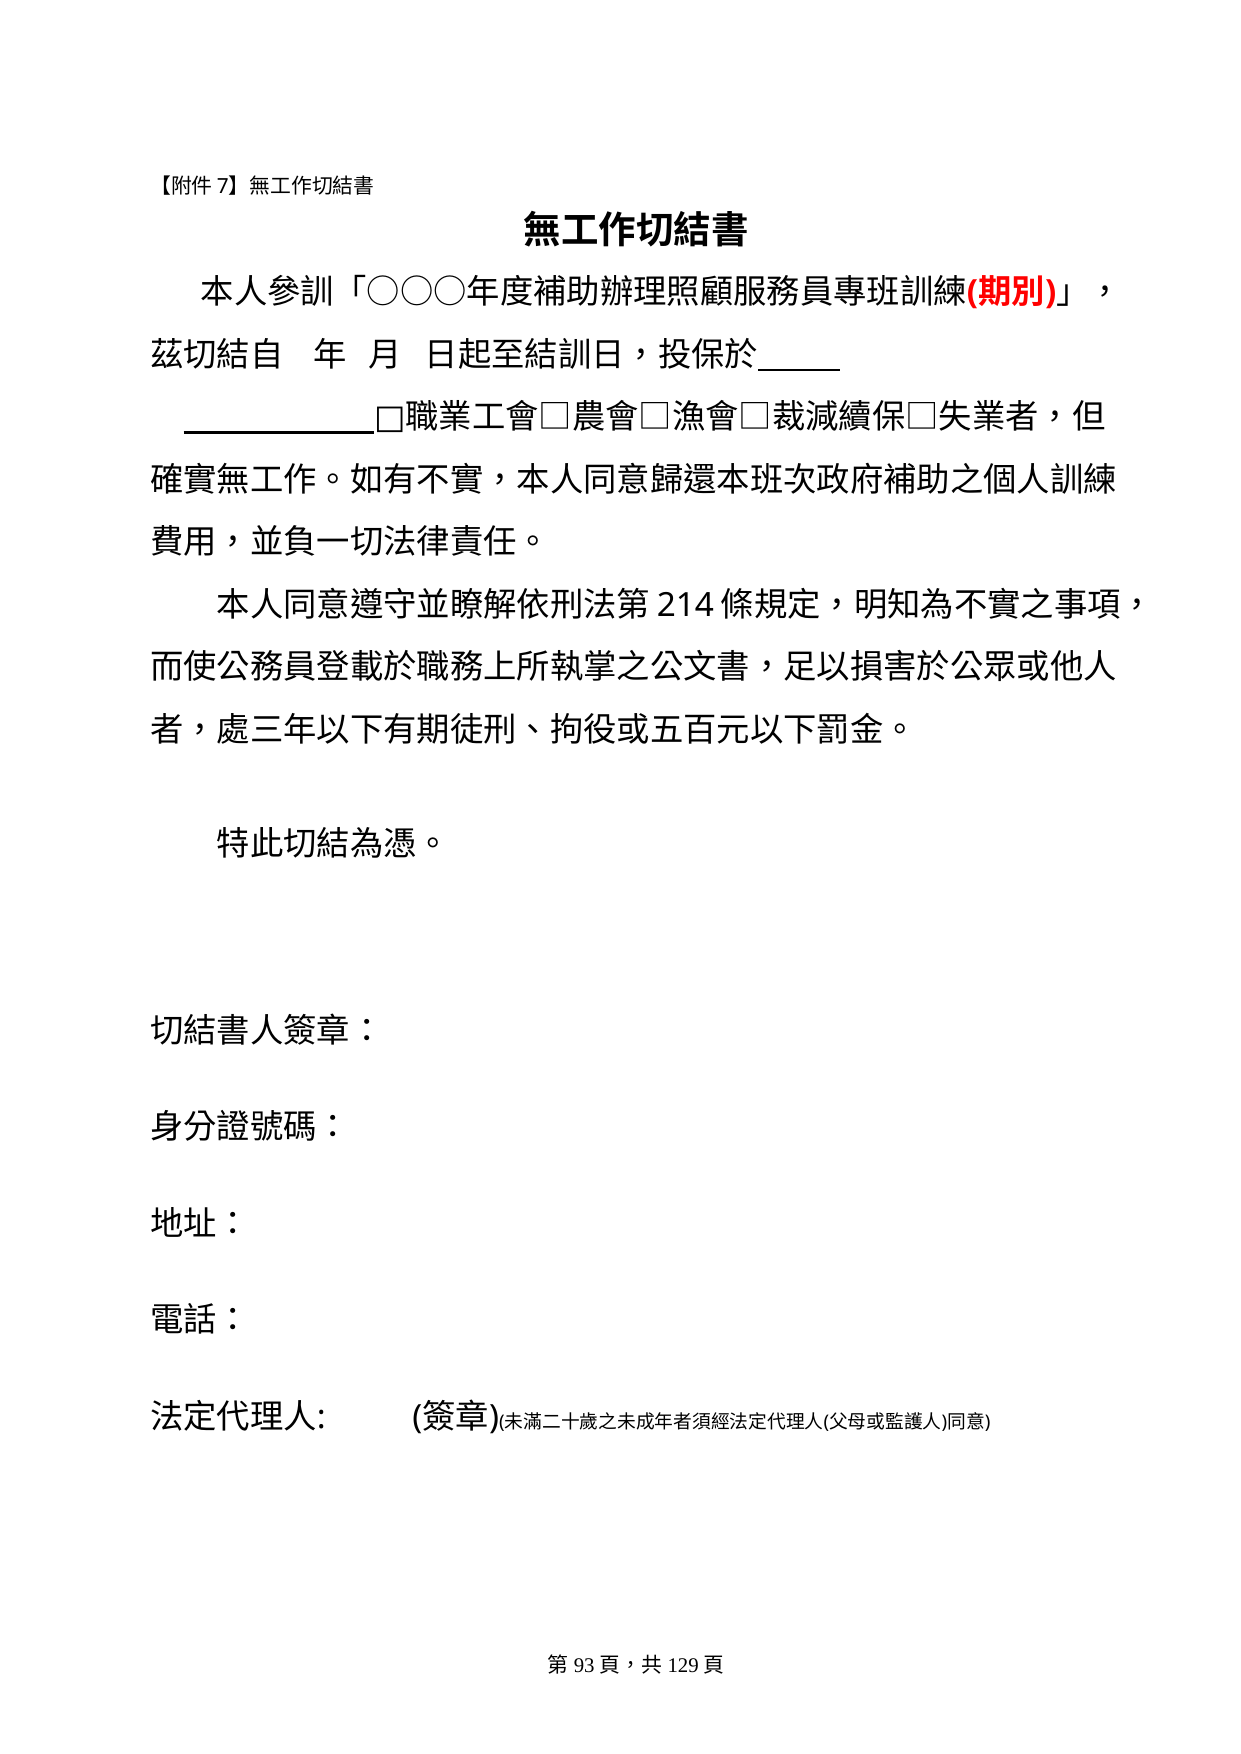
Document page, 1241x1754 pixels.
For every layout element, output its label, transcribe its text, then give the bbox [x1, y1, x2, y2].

text 無工作切結書 [150, 199, 1122, 254]
text 本人參訓「○○○年度補助辦理照顧服務員專班訓練(期別)」，茲切結自 年 月 日起至結訓日，投保於 [150, 254, 1122, 379]
text 法定代理人: (簽章)(未滿二十歲之未成年者須經法定代理人(父母或監護人)同意) [150, 1389, 1122, 1438]
text 身分證號碼： [150, 1100, 1122, 1148]
text 電話： [150, 1293, 1122, 1341]
text 地址： [150, 1196, 1122, 1245]
text 本人同意遵守並瞭解依刑法第214條規定，明知為不實之事項，而使公務員登載於職務上所執掌之公文書，足以損害於公眾或他人者，處三年以下有期徒刑、拘役或五百元以下罰金。 [150, 566, 1122, 754]
text 特此切結為憑。 [150, 816, 1122, 864]
text □職業工會□農會□漁會□裁減續保□失業者，但確實無工作。如有不實，本人同意歸還本班次政府補助之個人訓練費用，並負一切法律責任。 [150, 379, 1122, 566]
subtitle 【附件7】無工作切結書 [150, 169, 1122, 199]
text 切結書人簽章： [150, 1003, 1122, 1052]
